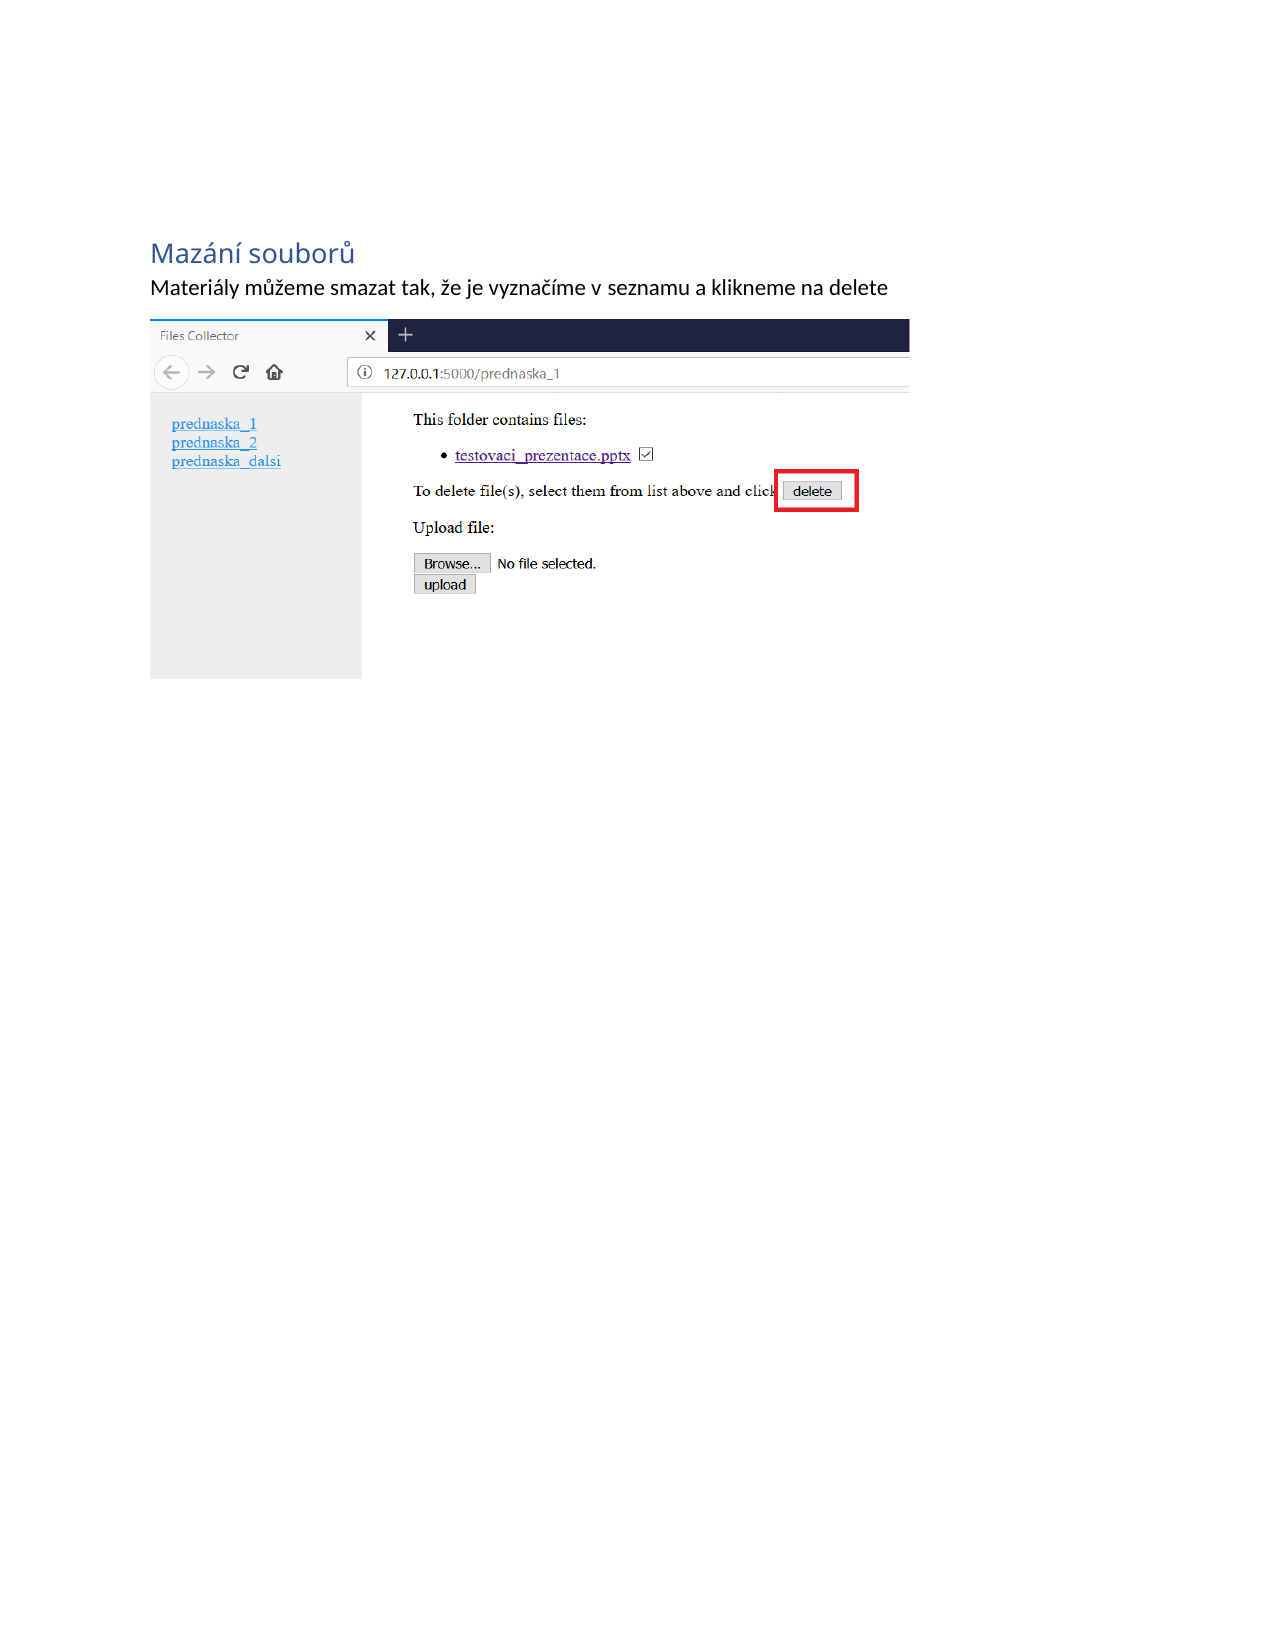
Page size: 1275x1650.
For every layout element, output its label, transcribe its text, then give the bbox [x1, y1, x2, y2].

subtitle Mazání souborů [150, 235, 1125, 272]
text Materiály můžeme smazat tak, že je vyznačíme v seznamu a klikneme na delete [150, 273, 1125, 301]
